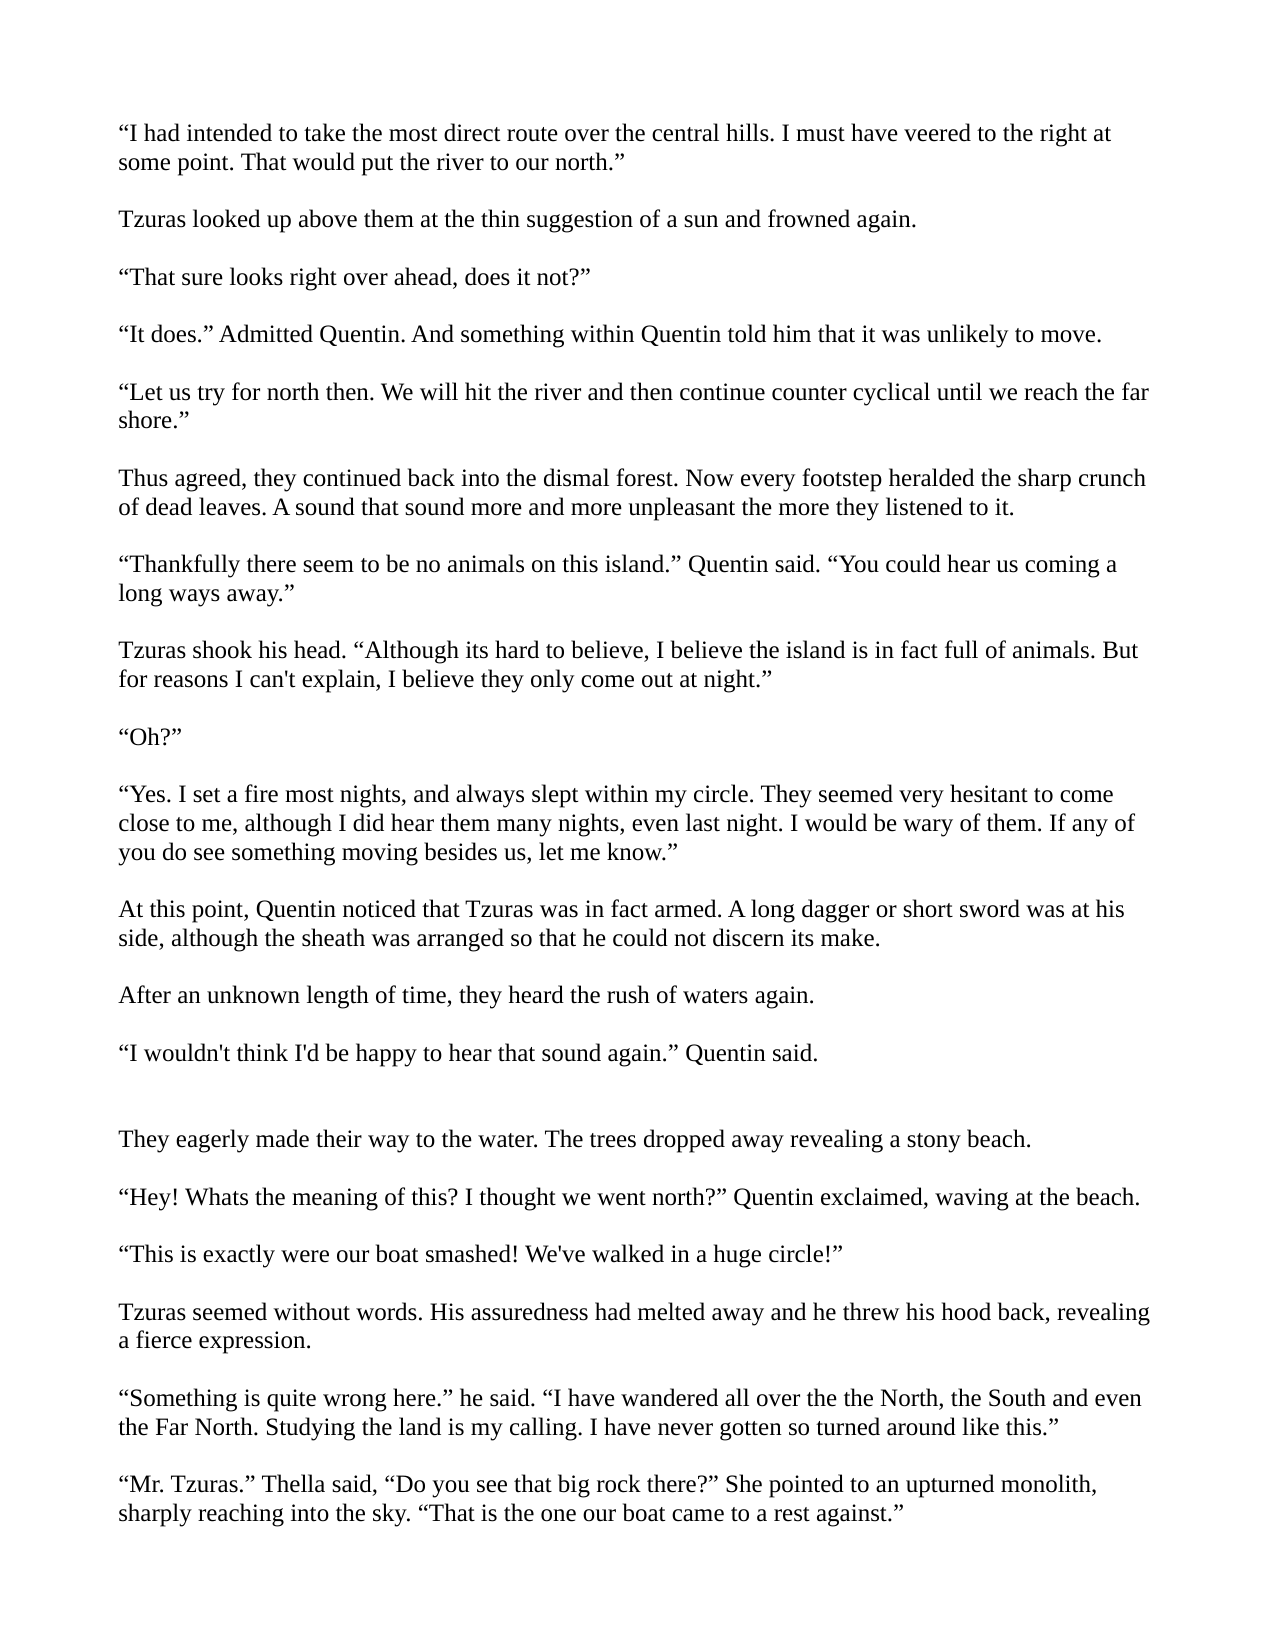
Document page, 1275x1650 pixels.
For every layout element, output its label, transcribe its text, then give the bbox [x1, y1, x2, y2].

text “This is exactly were our boat smashed! We've walked in a huge circle!” [118, 1239, 1157, 1268]
text “Thankfully there seem to be no animals on this island.” Quentin said. “You could hear us coming a long ways away.” [118, 549, 1157, 607]
text Tzuras seemed without words. His assuredness had melted away and he threw his hood back, revealing a fierce expression. [118, 1297, 1157, 1354]
text After an unknown length of time, they heard the rush of waters again. [118, 981, 1157, 1009]
text Tzuras looked up above them at the thin suggestion of a sun and frowned again. [118, 204, 1157, 233]
text “That sure looks right over ahead, does it not?” [118, 262, 1157, 291]
text “Oh?” [118, 722, 1157, 751]
text “I had intended to take the most direct route over the central hills. I must have veered to the right at some point. That would put the river to our north.” [118, 118, 1157, 176]
text “Yes. I set a fire most nights, and always slept within my circle. They seemed very hesitant to come close to me, although I did hear them many nights, even last night. I would be wary of them. If any of you do see something moving besides us, let me know.” [118, 779, 1157, 866]
text “Hey! Whats the meaning of this? I thought we went north?” Quentin exclaimed, waving at the beach. [118, 1182, 1157, 1211]
text “Something is quite wrong here.” he said. “I have wandered all over the the North, the South and even the Far North. Studying the land is my calling. I have never gotten so turned around like this.” [118, 1383, 1157, 1441]
text “Let us try for north then. We will hit the river and then continue counter cyclical until we reach the far shore.” [118, 377, 1157, 434]
text Thus agreed, they continued back into the dismal forest. Now every footstep heralded the sharp crunch of dead leaves. A sound that sound more and more unpleasant the more they listened to it. [118, 463, 1157, 521]
text Tzuras shook his head. “Although its hard to believe, I believe the island is in fact full of animals. But for reasons I can't explain, I believe they only come out at night.” [118, 636, 1157, 693]
text “I wouldn't think I'd be happy to hear that sound again.” Quentin said. [118, 1038, 1157, 1067]
text At this point, Quentin noticed that Tzuras was in fact armed. A long dagger or short sword was at his side, although the sheath was arranged so that he could not discern its make. [118, 894, 1157, 952]
text “Mr. Tzuras.” Thella said, “Do you see that big rock there?” She pointed to an upturned monolith, sharply reaching into the sky. “That is the one our boat came to a rest against.” [118, 1469, 1157, 1527]
text “It does.” Admitted Quentin. And something within Quentin told him that it was unlikely to move. [118, 319, 1157, 348]
text They eagerly made their way to the water. The trees dropped away revealing a stony beach. [118, 1124, 1157, 1153]
